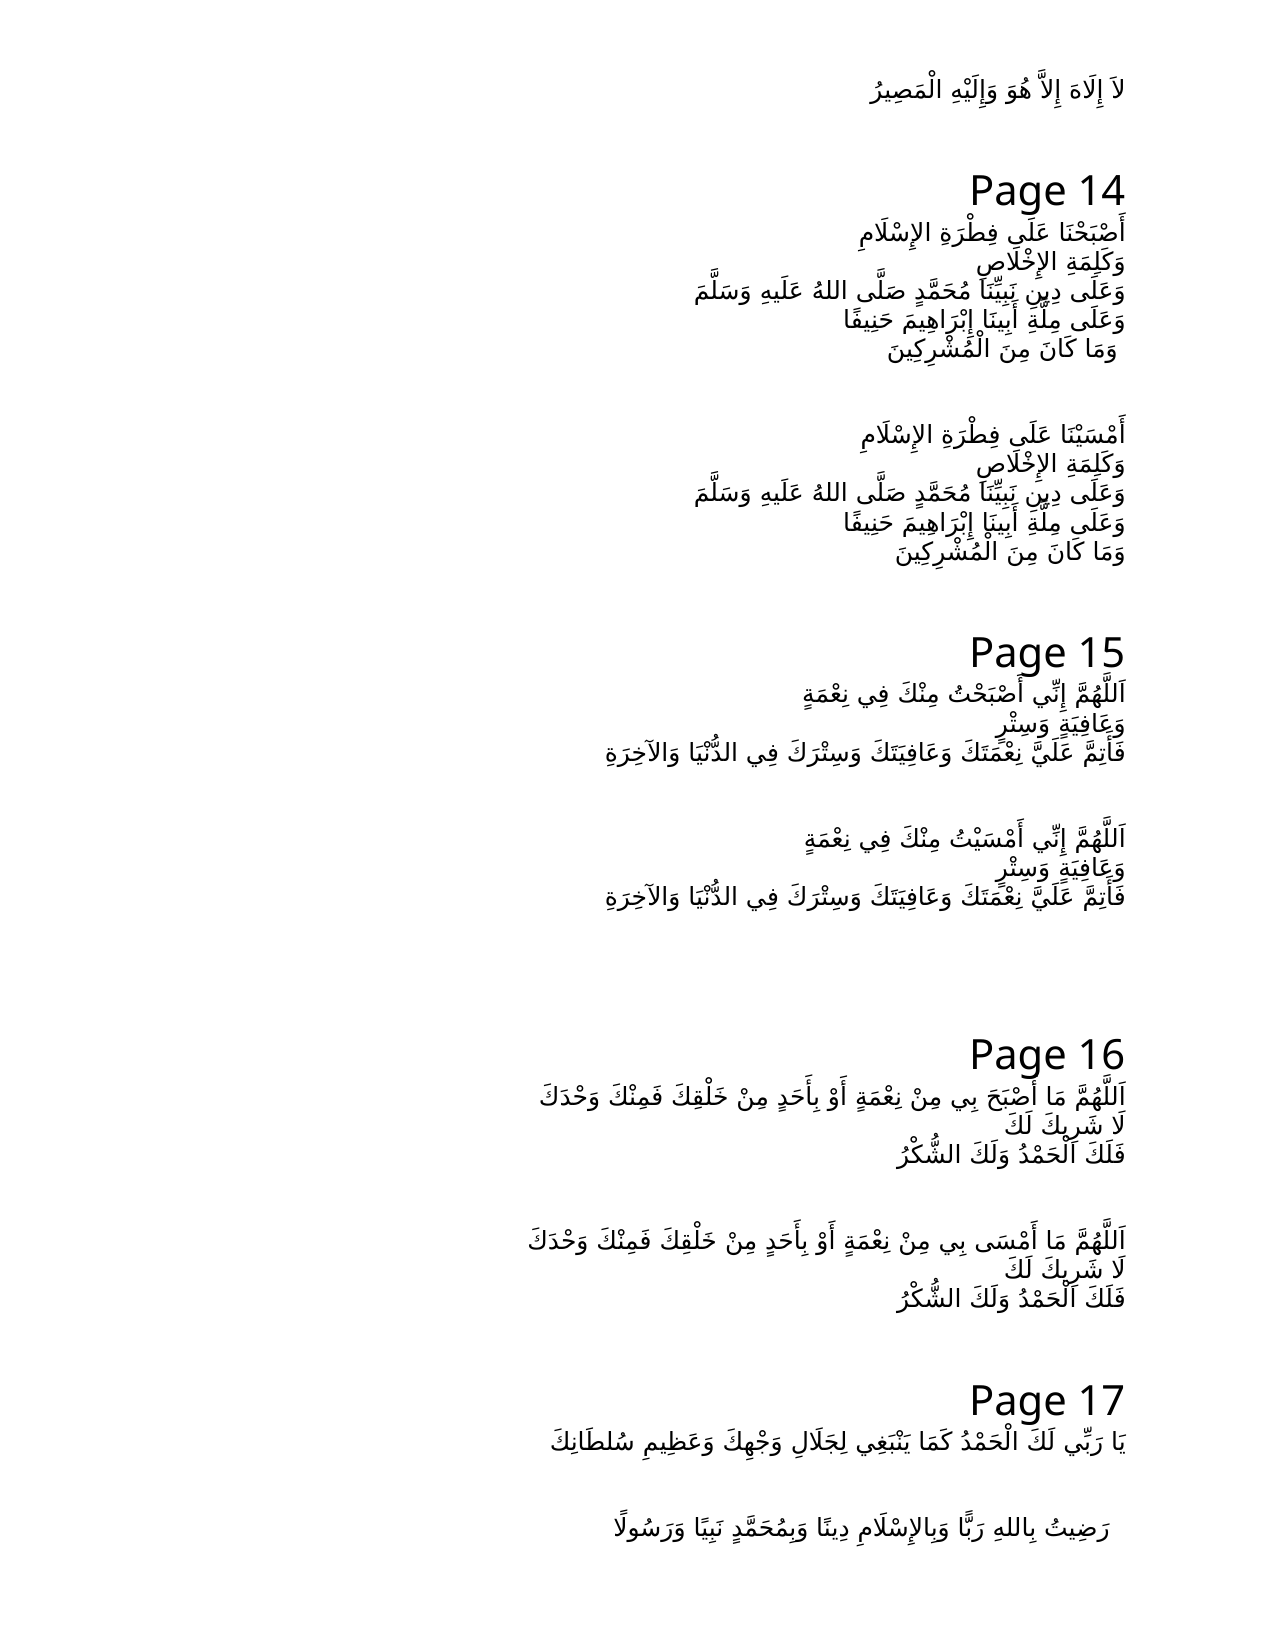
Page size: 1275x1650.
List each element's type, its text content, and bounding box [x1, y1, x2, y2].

text Page 14 [150, 161, 1125, 218]
text فَلَكَ الْحَمْدُ وَلَكَ الشُّكْرُ [150, 1284, 1125, 1313]
text Page 17 [150, 1370, 1125, 1427]
text يَا رَبِّي لَكَ الْحَمْدُ كَمَا يَنْبَغِي لِجَلَالِ وَجْهِكَ وَعَظِيمِ سُلطَانِكَ [150, 1427, 1125, 1456]
text لَا شَرِيكَ لَكَ [150, 1111, 1125, 1140]
text فَأَتِمَّ عَلَيَّ نِعْمَتَكَ وَعَافِيَتَكَ وَسِتْرَكَ فِي الدُّنْيَا وَالآخِرَةِ [150, 882, 1125, 911]
text لاَ إِلَاهَ إِلاَّ هُوَ وَإِلَيْهِ الْمَصِيرُ [150, 75, 1125, 104]
text وَعَلَى مِلَّةِ أَبِينَا إِبْرَاهِيمَ حَنِيفًا [150, 508, 1125, 537]
text وَعَلَى دِينِ نَبِيِّنَا مُحَمَّدٍ صَلَّى اللهُ عَلَيهِ وَسَلَّمَ [150, 276, 1125, 305]
text وَعَافِيَةٍ وَسِتْرٍ [150, 853, 1125, 882]
text أَصْبَحْنَا عَلَى فِطْرَةِ الإِسْلَامِ [150, 218, 1125, 247]
text وَكَلِمَةِ الإِخْلَاصِ [150, 247, 1125, 276]
text اَللَّهُمَّ مَا أَصْبَحَ بِي مِنْ نِعْمَةٍ أَوْ بِأَحَدٍ مِنْ خَلْقِكَ فَمِنْكَ وَحْدَكَ [150, 1082, 1125, 1111]
text وَعَلَى مِلَّةِ أَبِينَا إِبْرَاهِيمَ حَنِيفًا [150, 305, 1125, 334]
text اَللَّهُمَّ إِنِّي أَمْسَيْتُ مِنْكَ فِي نِعْمَةٍ [150, 824, 1125, 853]
text وَعَلَى دِينِ نَبِيِّنَا مُحَمَّدٍ صَلَّى اللهُ عَلَيهِ وَسَلَّمَ [150, 479, 1125, 508]
text وَعَافِيَةٍ وَسِتْرٍ [150, 709, 1125, 738]
text أَمْسَيْنَا عَلَى فِطْرَةِ الإِسْلَامِ [150, 420, 1125, 449]
text وَمَا كَانَ مِنَ الْمُشْرِكِينَ [150, 334, 1125, 363]
text فَأَتِمَّ عَلَيَّ نِعْمَتَكَ وَعَافِيَتَكَ وَسِتْرَكَ فِي الدُّنْيَا وَالآخِرَةِ [150, 738, 1125, 767]
text فَلَكَ الْحَمْدُ وَلَكَ الشُّكْرُ [150, 1140, 1125, 1169]
text لَا شَرِيكَ لَكَ [150, 1255, 1125, 1284]
text Page 15 [150, 623, 1125, 680]
text Page 16 [150, 1025, 1125, 1082]
text رَضِيتُ بِاللهِ رَبًّا وَبِالإِسْلَامِ دِينًا وَبِمُحَمَّدٍ نَبِيًا وَرَسُولًا [150, 1513, 1125, 1542]
text وَكَلِمَةِ الإِخْلَاصِ [150, 449, 1125, 479]
text وَمَا كَانَ مِنَ الْمُشْرِكِينَ [150, 537, 1125, 566]
text اَللَّهُمَّ مَا أَمْسَى بِي مِنْ نِعْمَةٍ أَوْ بِأَحَدٍ مِنْ خَلْقِكَ فَمِنْكَ وَحْدَكَ [150, 1226, 1125, 1255]
text اَللَّهُمَّ إِنِّي أَصْبَحْتُ مِنْكَ فِي نِعْمَةٍ [150, 680, 1125, 709]
